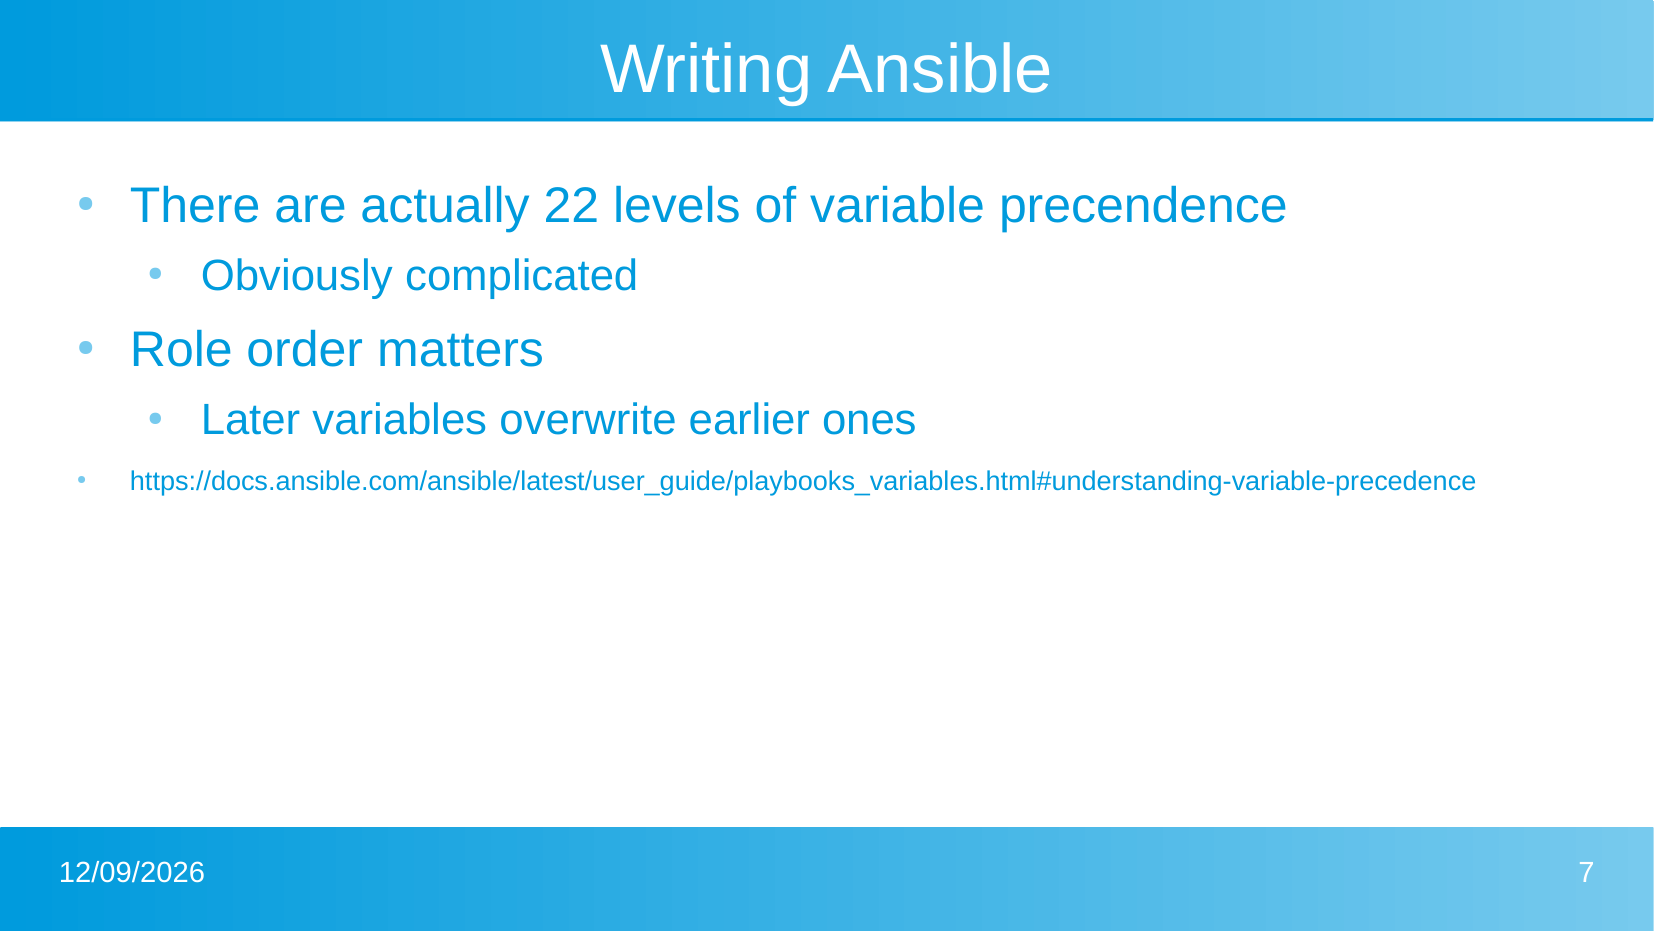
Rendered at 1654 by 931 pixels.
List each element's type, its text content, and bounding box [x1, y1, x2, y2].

title Writing Ansible [59, 29, 1595, 108]
list There are actually 22 levels of variable precendence Obviously complicated Role order matters Later variables overwrite earlier ones https://docs.ansible.com/ansible/latest/user_guide/playbooks_variables.html#understanding-variable-precedence [59, 177, 1595, 768]
